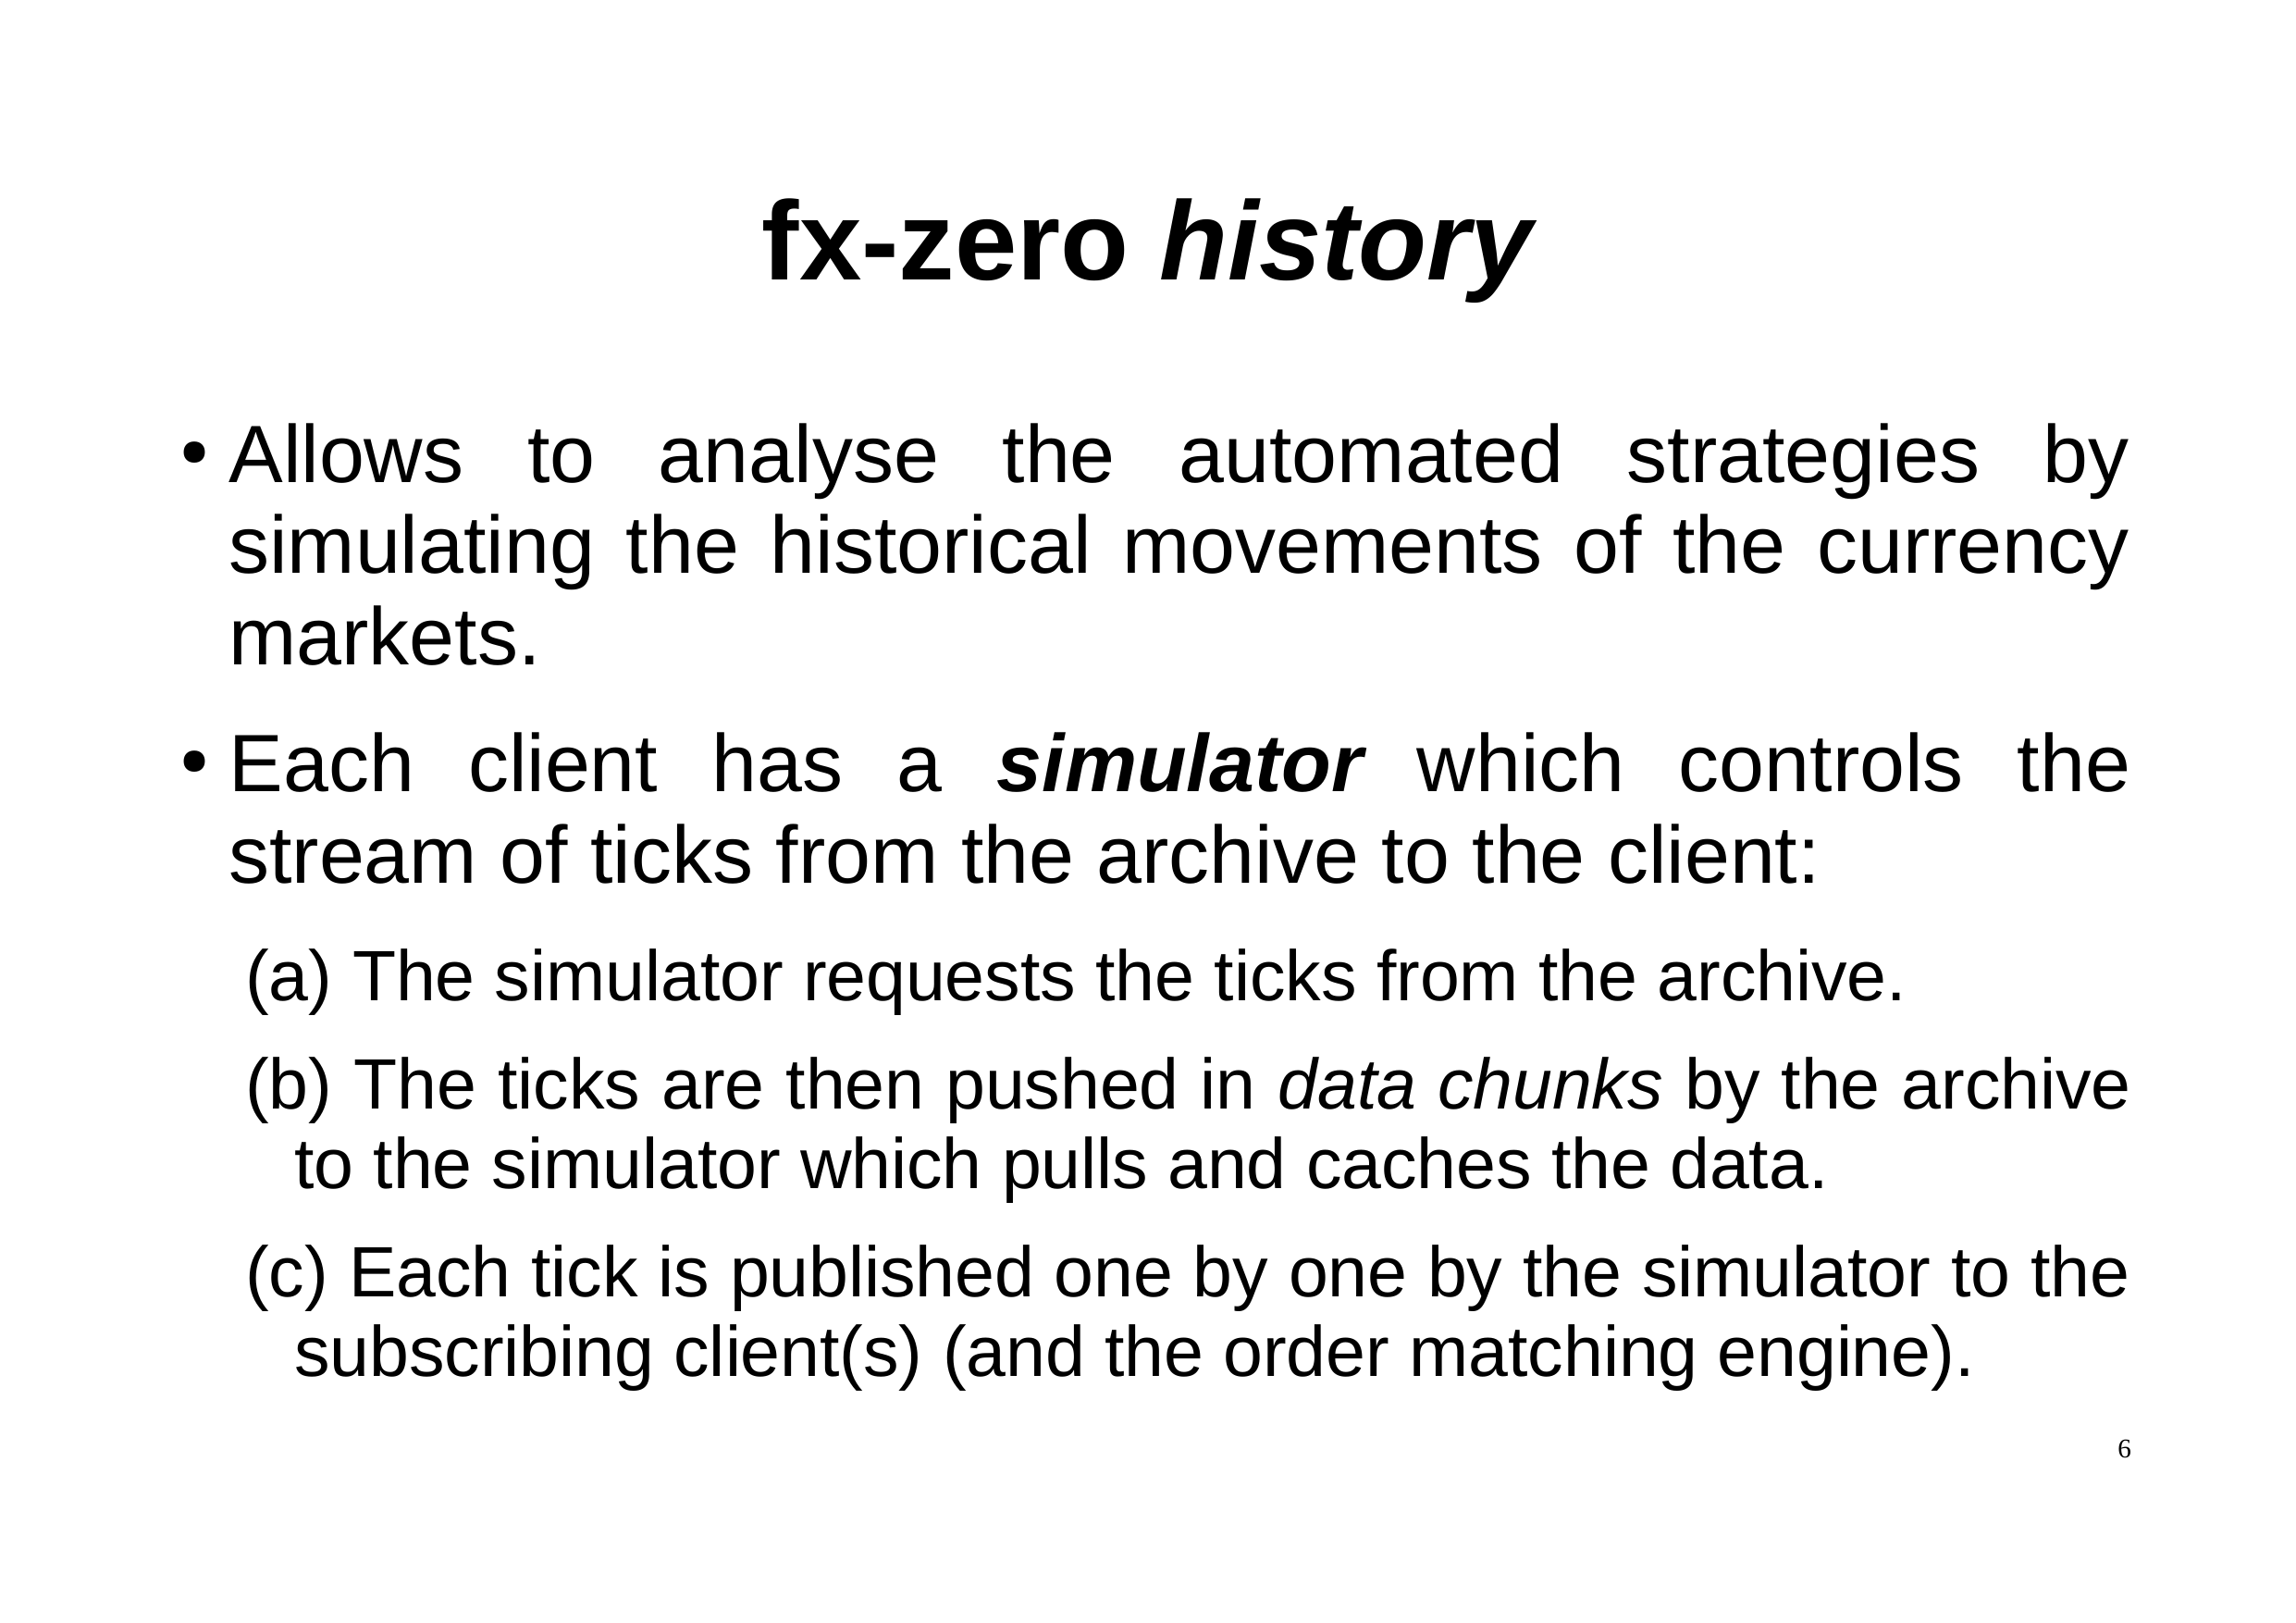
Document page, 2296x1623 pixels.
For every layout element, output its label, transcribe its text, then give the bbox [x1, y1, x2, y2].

list Allows to analyse the automated strategies by simulating the historical movements of the currency markets. Each client has a simulator which controls the stream of ticks from the archive to the client: The simulator requests the ticks from the archive. The ticks are then pushed in data chunks by the archive to the simulator which pulls and caches the data. Each tick is published one by one by the simulator to the subscribing client(s) (and the order matching engine). [163, 408, 2132, 1408]
title fx-zero history [163, 114, 2132, 367]
